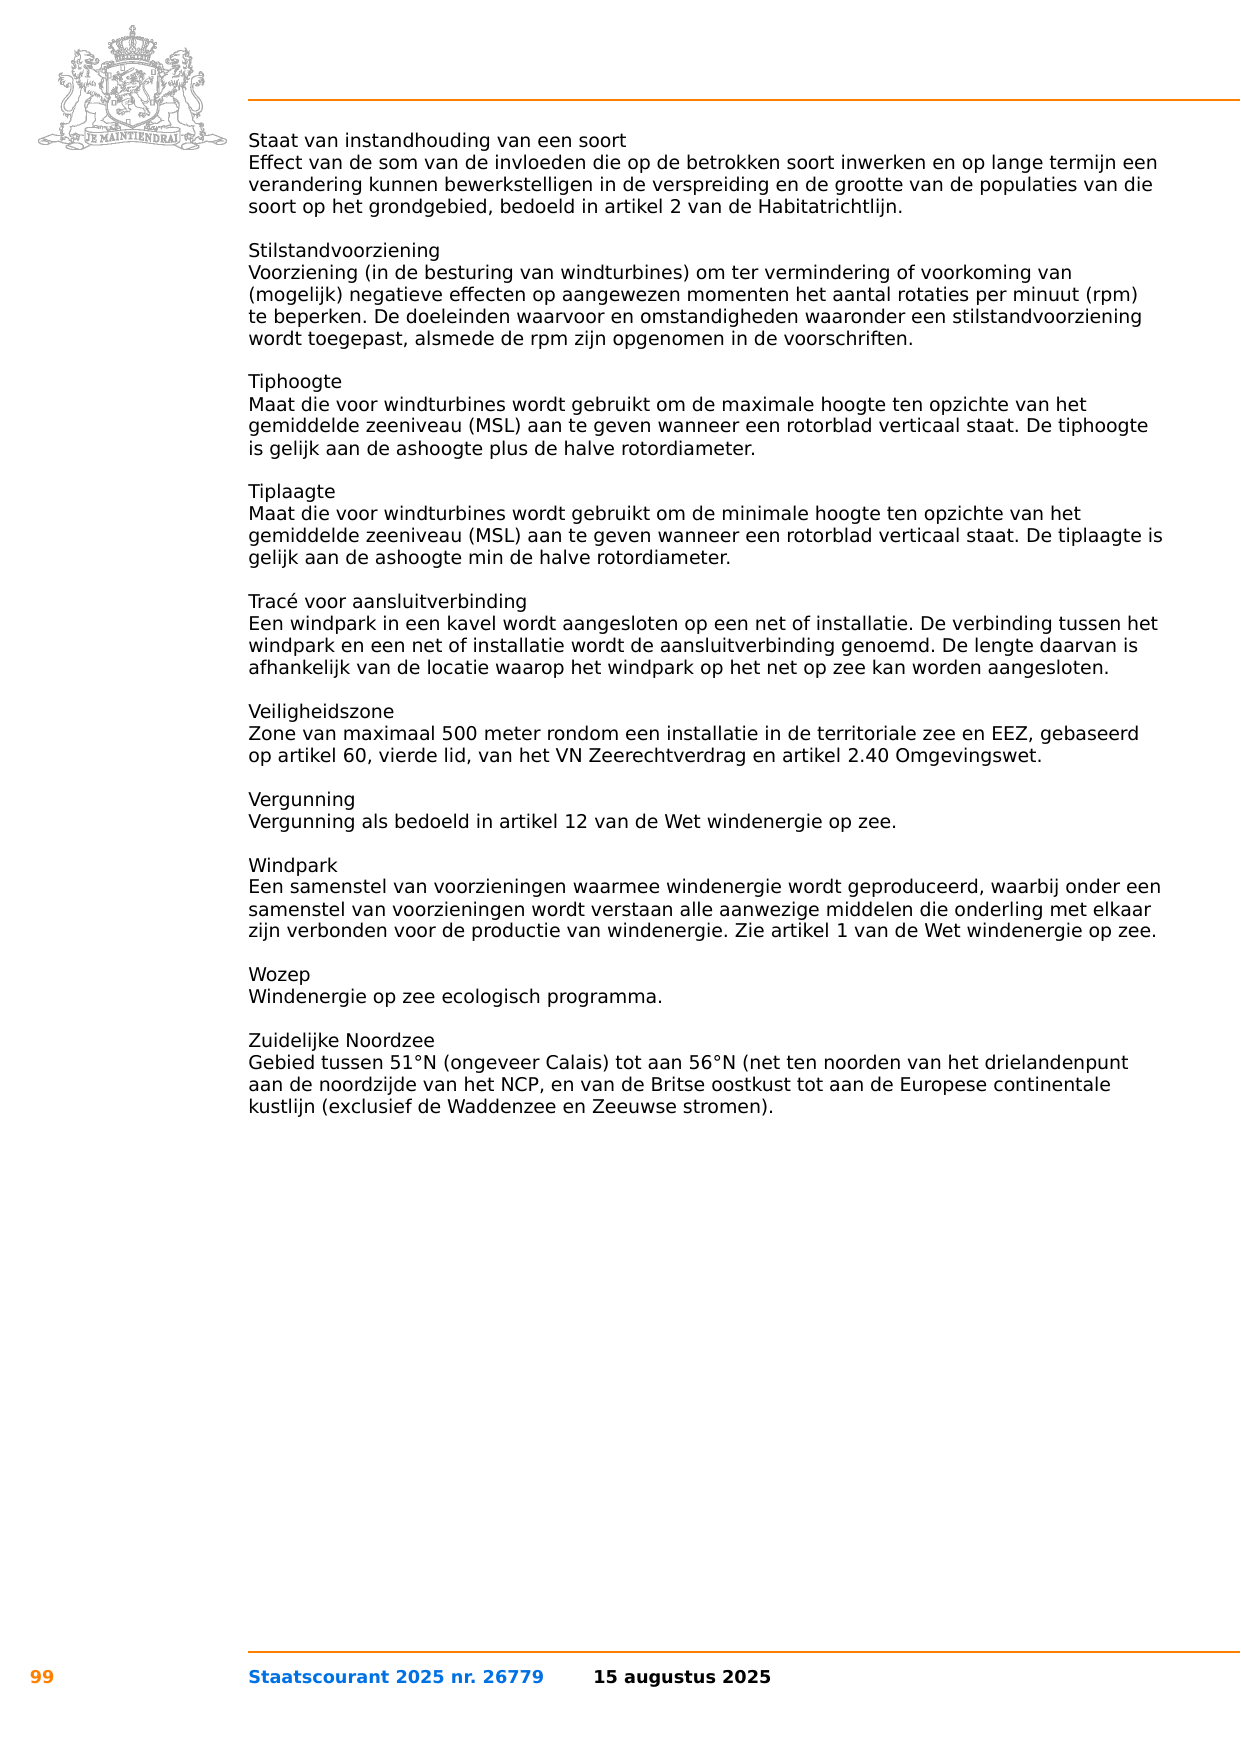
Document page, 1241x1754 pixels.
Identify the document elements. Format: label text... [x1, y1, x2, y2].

text Tiphoogte [248, 371, 1163, 393]
text Tiplaagte [248, 481, 1163, 503]
text Maat die voor windturbines wordt gebruikt om de minimale hoogte ten opzichte van het gemiddelde zeeniveau (MSL) aan te geven wanneer een rotorblad verticaal staat. De tiplaagte is gelijk aan de ashoogte min de halve rotordiameter. [248, 503, 1163, 569]
text Wozep [248, 964, 1163, 986]
text Effect van de som van de invloeden die op de betrokken soort inwerken en op lange termijn een verandering kunnen bewerkstelligen in de verspreiding en de grootte van de populaties van die soort op het grondgebied, bedoeld in artikel 2 van de Habitatrichtlijn. [248, 152, 1163, 218]
text Gebied tussen 51°N (ongeveer Calais) tot aan 56°N (net ten noorden van het drielandenpunt aan de noordzijde van het NCP, en van de Britse oostkust tot aan de Europese continentale kustlijn (exclusief de Waddenzee en Zeeuwse stromen). [248, 1052, 1163, 1118]
text Windenergie op zee ecologisch programma. [248, 986, 1163, 1008]
text Een windpark in een kavel wordt aangesloten op een net of installatie. De verbinding tussen het windpark en een net of installatie wordt de aansluitverbinding genoemd. De lengte daarvan is afhankelijk van de locatie waarop het windpark op het net op zee kan worden aangesloten. [248, 613, 1163, 679]
text Vergunning als bedoeld in artikel 12 van de Wet windenergie op zee. [248, 811, 1163, 833]
text Staat van instandhouding van een soort [248, 130, 1163, 152]
text Tracé voor aansluitverbinding [248, 591, 1163, 613]
text Vergunning [248, 789, 1163, 811]
text Windpark [248, 854, 1163, 876]
text Voorziening (in de besturing van windturbines) om ter vermindering of voorkoming van (mogelijk) negatieve effecten op aangewezen momenten het aantal rotaties per minuut (rpm) te beperken. De doeleinden waarvoor en omstandigheden waaronder een stilstandvoorziening wordt toegepast, alsmede de rpm zijn opgenomen in de voorschriften. [248, 262, 1163, 349]
text Een samenstel van voorzieningen waarmee windenergie wordt geproduceerd, waarbij onder een samenstel van voorzieningen wordt verstaan alle aanwezige middelen die onderling met elkaar zijn verbonden voor de productie van windenergie. Zie artikel 1 van de Wet windenergie op zee. [248, 876, 1163, 942]
text Stilstandvoorziening [248, 240, 1163, 262]
picture [38, 25, 227, 150]
text Zone van maximaal 500 meter rondom een installatie in de territoriale zee en EEZ, gebaseerd op artikel 60, vierde lid, van het VN Zeerechtverdrag en artikel 2.40 Omgevingswet. [248, 723, 1163, 767]
text Zuidelijke Noordzee [248, 1030, 1163, 1052]
text Veiligheidszone [248, 701, 1163, 723]
text Maat die voor windturbines wordt gebruikt om de maximale hoogte ten opzichte van het gemiddelde zeeniveau (MSL) aan te geven wanneer een rotorblad verticaal staat. De tiphoogte is gelijk aan de ashoogte plus de halve rotordiameter. [248, 393, 1163, 459]
